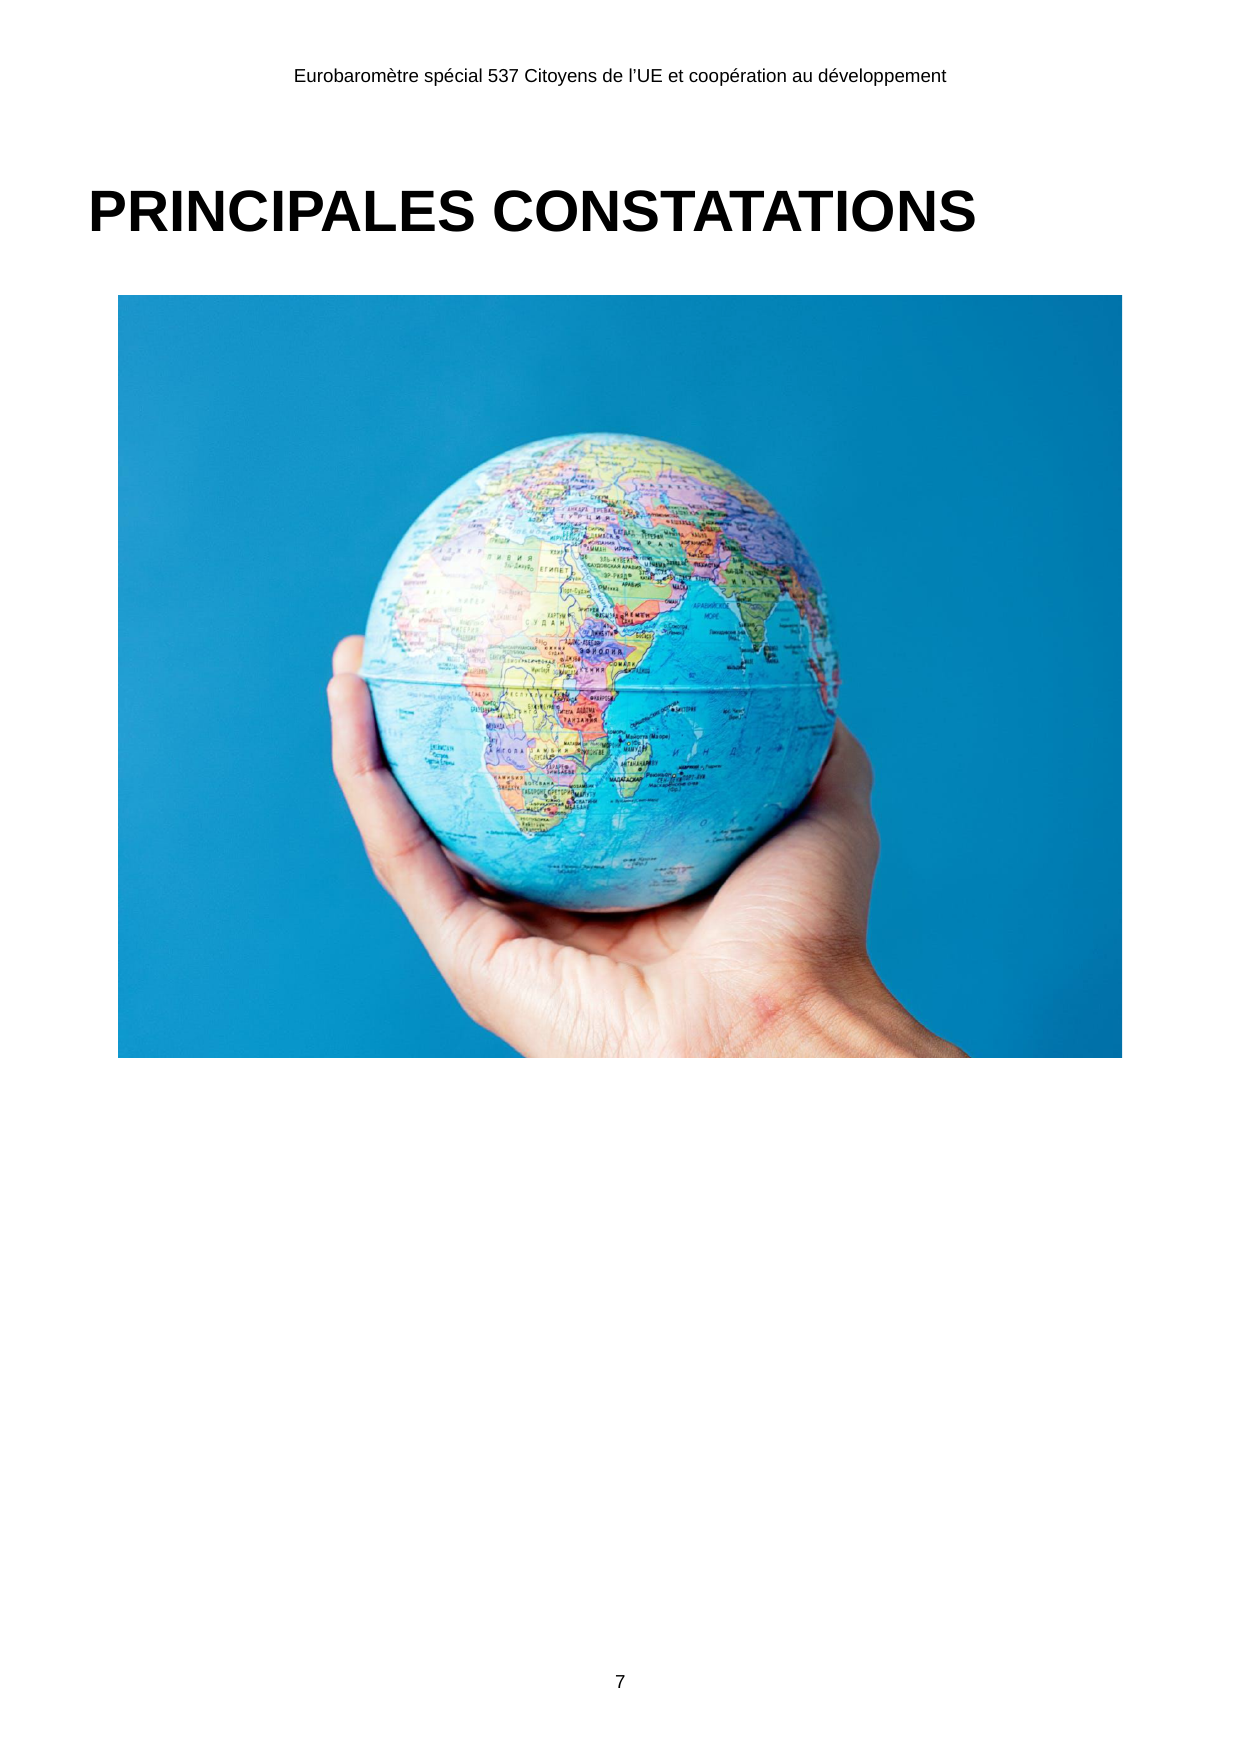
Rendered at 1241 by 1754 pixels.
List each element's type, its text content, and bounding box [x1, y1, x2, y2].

picture [118, 1017, 127, 1022]
picture [313, 692, 320, 707]
picture [229, 887, 243, 902]
picture [391, 477, 399, 486]
picture [281, 699, 288, 707]
subtitle PRINCIPALES CONSTATATIONS [88, 176, 1152, 243]
picture [433, 295, 448, 304]
picture [118, 295, 971, 1058]
picture [317, 679, 323, 687]
picture [235, 910, 246, 918]
picture [284, 648, 299, 661]
picture [430, 332, 441, 341]
picture [233, 835, 243, 847]
picture [472, 295, 498, 323]
picture [190, 968, 198, 978]
picture [275, 701, 282, 709]
picture [260, 779, 270, 797]
picture [278, 739, 286, 751]
picture [210, 963, 218, 968]
picture [384, 450, 399, 459]
picture [118, 948, 124, 959]
picture [446, 327, 459, 337]
picture [190, 977, 209, 994]
